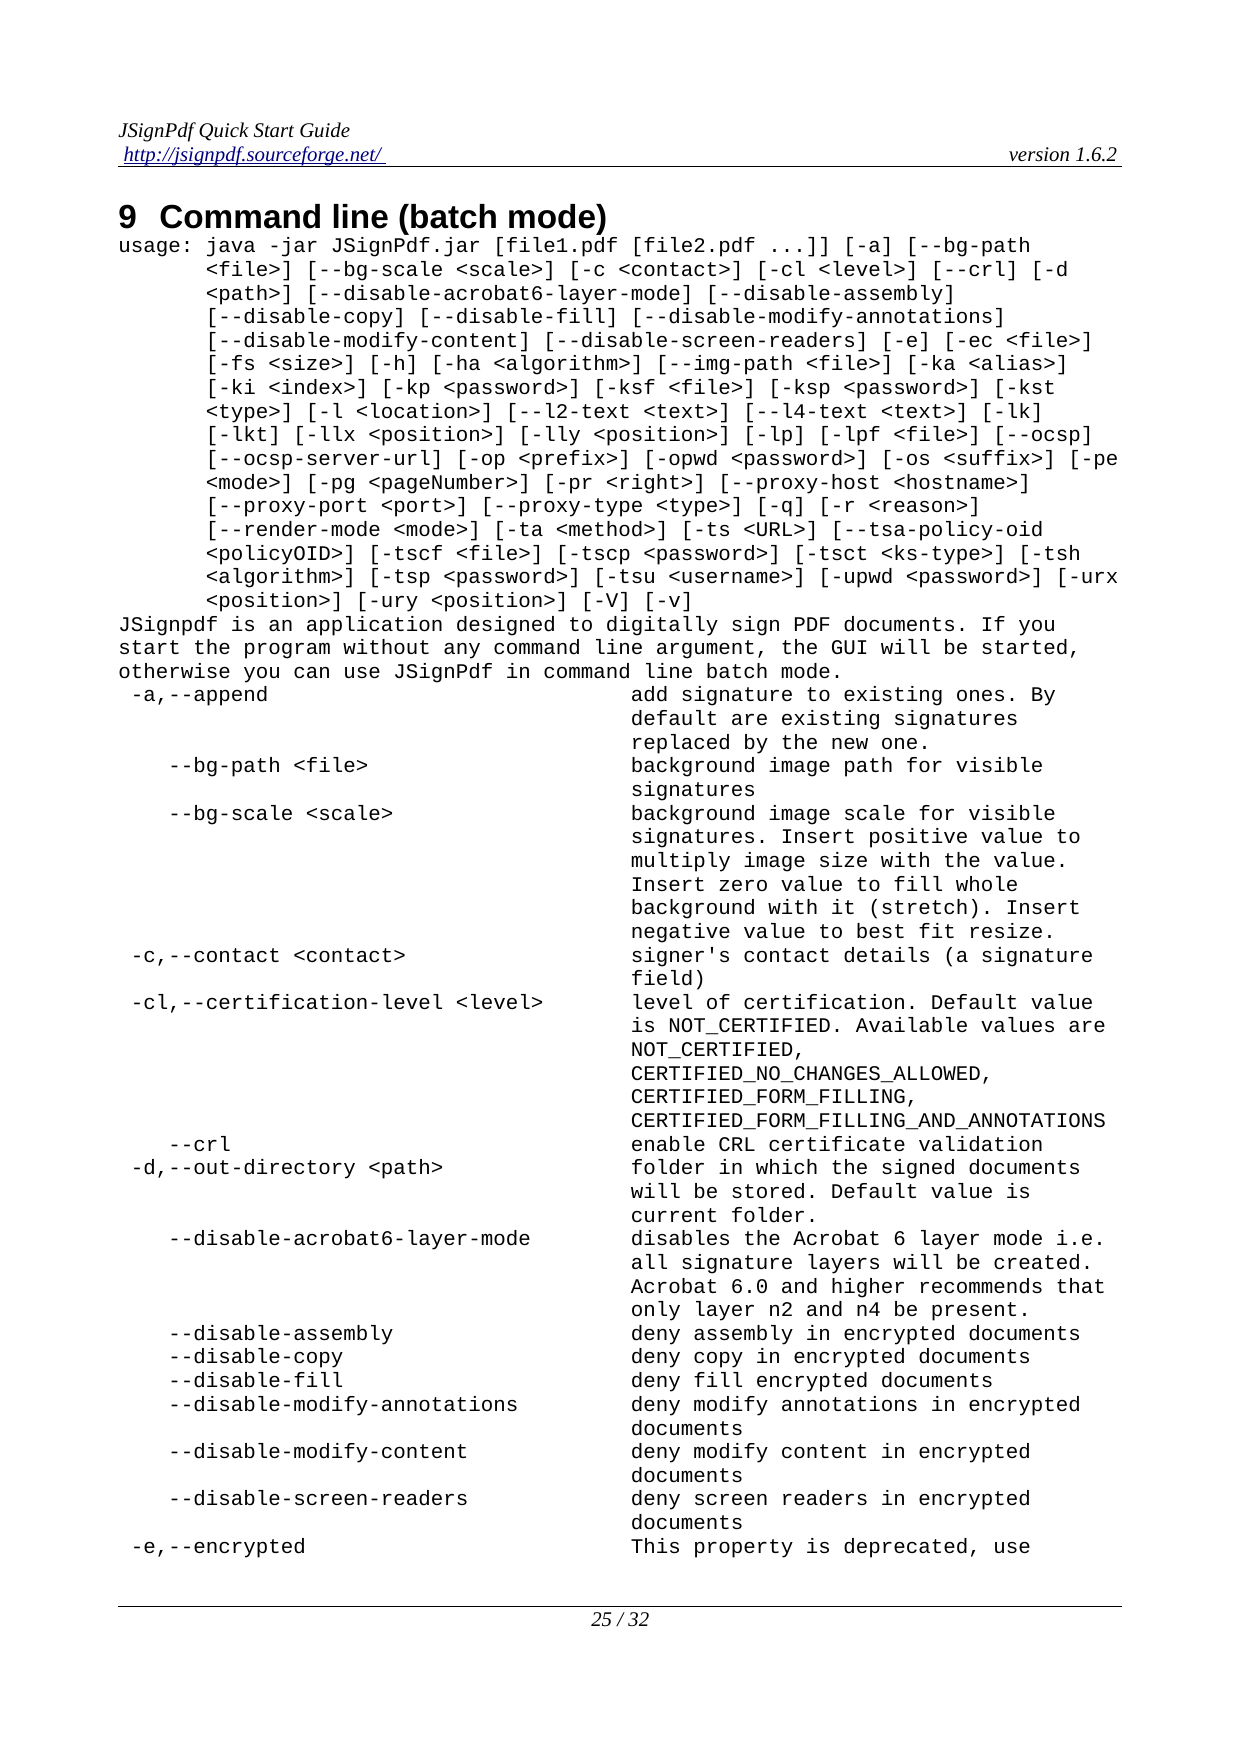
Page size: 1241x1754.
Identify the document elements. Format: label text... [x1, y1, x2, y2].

text field) [118, 968, 1122, 992]
text --disable-fill deny fill encrypted documents [118, 1370, 1122, 1394]
text -d,--out-directory <path> folder in which the signed documents [118, 1157, 1122, 1181]
text --bg-scale <scale> background image scale for visible [118, 803, 1122, 826]
text current folder. [118, 1205, 1122, 1228]
text Insert zero value to fill whole [118, 874, 1122, 897]
text --disable-acrobat6-layer-mode disables the Acrobat 6 layer mode i.e. [118, 1228, 1122, 1252]
text -e,--encrypted This property is deprecated, use [118, 1536, 1122, 1559]
subtitle Command line (batch mode) [118, 197, 1122, 235]
text <type>] [-l <location>] [--l2-text <text>] [--l4-text <text>] [-lk] [118, 401, 1122, 424]
text only layer n2 and n4 be present. [118, 1299, 1122, 1323]
text NOT_CERTIFIED, [118, 1039, 1122, 1063]
text <policyOID>] [-tscf <file>] [-tscp <password>] [-tsct <ks-type>] [-tsh [118, 543, 1122, 566]
text --disable-copy deny copy in encrypted documents [118, 1347, 1122, 1370]
text replaced by the new one. [118, 732, 1122, 755]
text [--render-mode <mode>] [-ta <method>] [-ts <URL>] [--tsa-policy-oid [118, 519, 1122, 543]
text --bg-path <file> background image path for visible [118, 755, 1122, 779]
text [--disable-modify-content] [--disable-screen-readers] [-e] [-ec <file>] [118, 330, 1122, 353]
text <position>] [-ury <position>] [-V] [-v] [118, 590, 1122, 613]
text -c,--contact <contact> signer's contact details (a signature [118, 944, 1122, 968]
text Acrobat 6.0 and higher recommends that [118, 1276, 1122, 1299]
text [-ki <index>] [-kp <password>] [-ksf <file>] [-ksp <password>] [-kst [118, 377, 1122, 401]
text documents [118, 1465, 1122, 1488]
text documents [118, 1417, 1122, 1441]
text multiply image size with the value. [118, 850, 1122, 874]
text --disable-modify-annotations deny modify annotations in encrypted [118, 1394, 1122, 1417]
text [--ocsp-server-url] [-op <prefix>] [-opwd <password>] [-os <suffix>] [-pe [118, 448, 1122, 472]
text [--proxy-port <port>] [--proxy-type <type>] [-q] [-r <reason>] [118, 495, 1122, 519]
text is NOT_CERTIFIED. Available values are [118, 1016, 1122, 1039]
text <path>] [--disable-acrobat6-layer-mode] [--disable-assembly] [118, 282, 1122, 306]
text all signature layers will be created. [118, 1252, 1122, 1276]
text <file>] [--bg-scale <scale>] [-c <contact>] [-cl <level>] [--crl] [-d [118, 259, 1122, 282]
text will be stored. Default value is [118, 1181, 1122, 1205]
text -a,--append add signature to existing ones. By [118, 684, 1122, 708]
text background with it (stretch). Insert [118, 897, 1122, 921]
text -cl,--certification-level <level> level of certification. Default value [118, 992, 1122, 1016]
text signatures. Insert positive value to [118, 826, 1122, 850]
text --disable-modify-content deny modify content in encrypted [118, 1441, 1122, 1465]
text JSignpdf is an application designed to digitally sign PDF documents. If you [118, 613, 1122, 637]
text <algorithm>] [-tsp <password>] [-tsu <username>] [-upwd <password>] [-urx [118, 566, 1122, 590]
text signatures [118, 779, 1122, 803]
text CERTIFIED_NO_CHANGES_ALLOWED, [118, 1063, 1122, 1086]
text negative value to best fit resize. [118, 921, 1122, 944]
text CERTIFIED_FORM_FILLING, [118, 1086, 1122, 1110]
text documents [118, 1512, 1122, 1536]
text default are existing signatures [118, 708, 1122, 732]
text --disable-assembly deny assembly in encrypted documents [118, 1323, 1122, 1347]
text --disable-screen-readers deny screen readers in encrypted [118, 1488, 1122, 1512]
text [-fs <size>] [-h] [-ha <algorithm>] [--img-path <file>] [-ka <alias>] [118, 353, 1122, 377]
text usage: java -jar JSignPdf.jar [file1.pdf [file2.pdf ...]] [-a] [--bg-path [118, 235, 1122, 259]
text --crl enable CRL certificate validation [118, 1134, 1122, 1157]
text <mode>] [-pg <pageNumber>] [-pr <right>] [--proxy-host <hostname>] [118, 472, 1122, 495]
text [-lkt] [-llx <position>] [-lly <position>] [-lp] [-lpf <file>] [--ocsp] [118, 424, 1122, 448]
text otherwise you can use JSignPdf in command line batch mode. [118, 661, 1122, 684]
text start the program without any command line argument, the GUI will be started, [118, 637, 1122, 661]
text [--disable-copy] [--disable-fill] [--disable-modify-annotations] [118, 306, 1122, 330]
text CERTIFIED_FORM_FILLING_AND_ANNOTATIONS [118, 1110, 1122, 1134]
